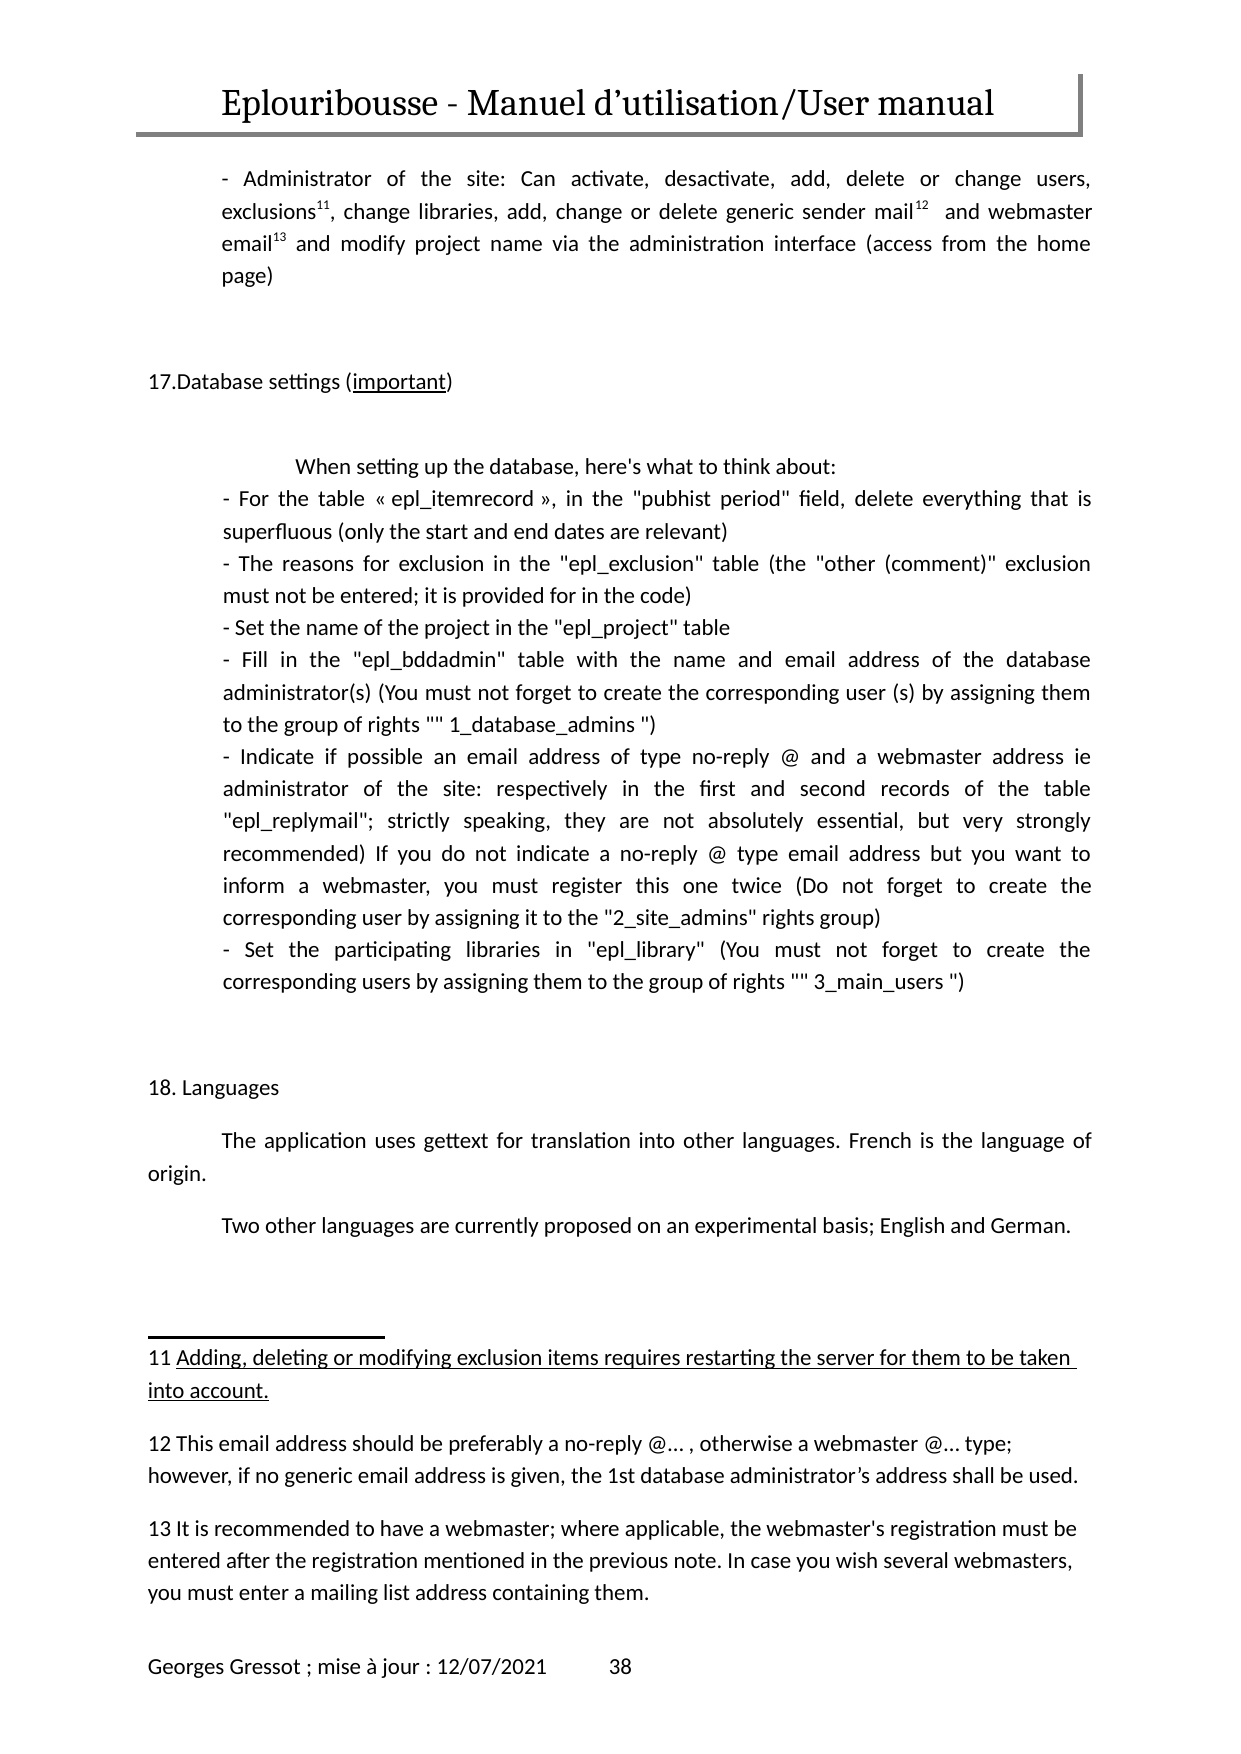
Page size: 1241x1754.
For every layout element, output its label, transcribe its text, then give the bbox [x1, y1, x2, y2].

text Two other languages ​​are currently proposed on an experimental basis; English and German. [148, 1212, 1093, 1240]
text 17.Database settings (important) [148, 367, 1093, 395]
list - Indicate if possible an email address of type no-reply @ and a webmaster address ie administrator of the site: respectively in the first and second records of the table "epl_replymail"; strictly speaking, they are not absolutely essential, but very strongly recommended) If you do not indicate a no-reply @ type email address but you want to inform a webmaster, you must register this one twice (Do not forget to create the corresponding user by assigning it to the "2_site_admins" rights group) [223, 742, 1093, 931]
text - Administrator of the site: Can activate, desactivate, add, delete or change users, exclusions, change libraries, add, change or delete generic sender mail and webmaster email and modify project name via the administration interface (access from the home page) [221, 164, 1093, 289]
text This email address should be preferably a no-reply @… , otherwise a webmaster @… type; however, if no generic email address is given, the 1st database administrator’s address shall be used. [148, 1429, 1093, 1489]
list - For the table « epl_itemrecord », in the "pubhist period" field, delete everything that is superfluous (only the start and end dates are relevant) [223, 484, 1093, 545]
text It is recommended to have a webmaster; where applicable, the webmaster's registration must be entered after the registration mentioned in the previous note. In case you wish several webmasters, you must enter a mailing list address containing them. [148, 1514, 1093, 1606]
list - The reasons for exclusion in the "epl_exclusion" table (the "other (comment)" exclusion must not be entered; it is provided for in the code) [223, 549, 1093, 609]
list - Set the name of the project in the "epl_project" table [223, 613, 1093, 641]
text Adding, deleting or modifying exclusion items requires restarting the server for them to be taken into account. [148, 1343, 1093, 1404]
list - Fill in the "epl_bddadmin" table with the name and email address of the database administrator(s) (You must not forget to create the corresponding user (s) by assigning them to the group of rights "" 1_database_admins ") [223, 646, 1093, 738]
text 18. Languages [148, 1073, 1093, 1101]
list - Set the participating libraries in "epl_library" (You must not forget to create the corresponding users by assigning them to the group of rights "" 3_main_users ") [223, 935, 1093, 995]
list When setting up the database, here's what to think about: [223, 452, 1093, 480]
text The application uses gettext for translation into other languages. French is the language of origin. [148, 1126, 1093, 1187]
